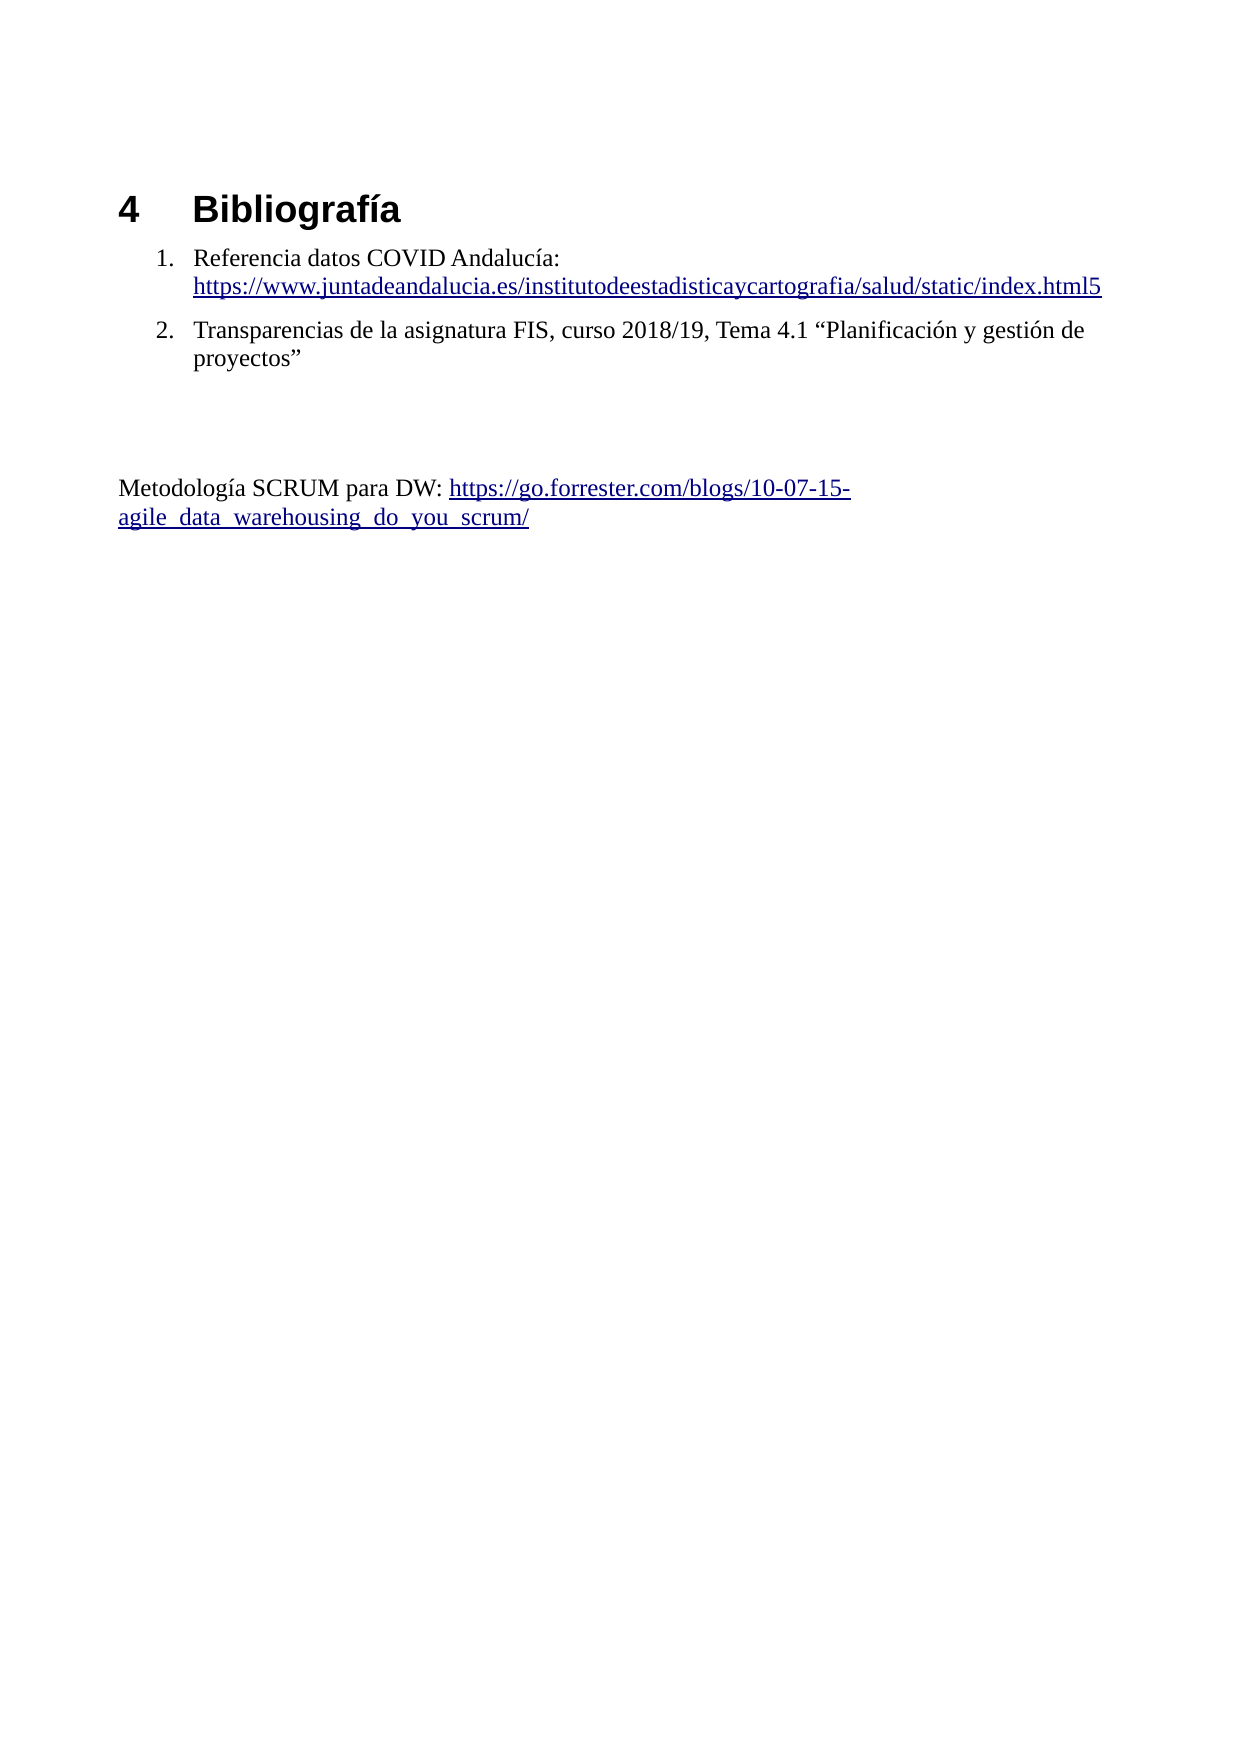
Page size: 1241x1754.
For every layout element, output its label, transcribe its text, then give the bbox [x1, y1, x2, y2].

list Referencia datos COVID Andalucía: https://www.juntadeandalucia.es/institutodeestadisticaycartografia/salud/static/index.html5 [156, 243, 1122, 300]
subtitle Bibliografía [118, 186, 1122, 230]
list Transparencias de la asignatura FIS, curso 2018/19, Tema 4.1 “Planificación y gestión de proyectos” [156, 315, 1122, 372]
text Metodología SCRUM para DW: https://go.forrester.com/blogs/10-07-15-agile_data_warehousing_do_you_scrum/ [118, 473, 1122, 531]
